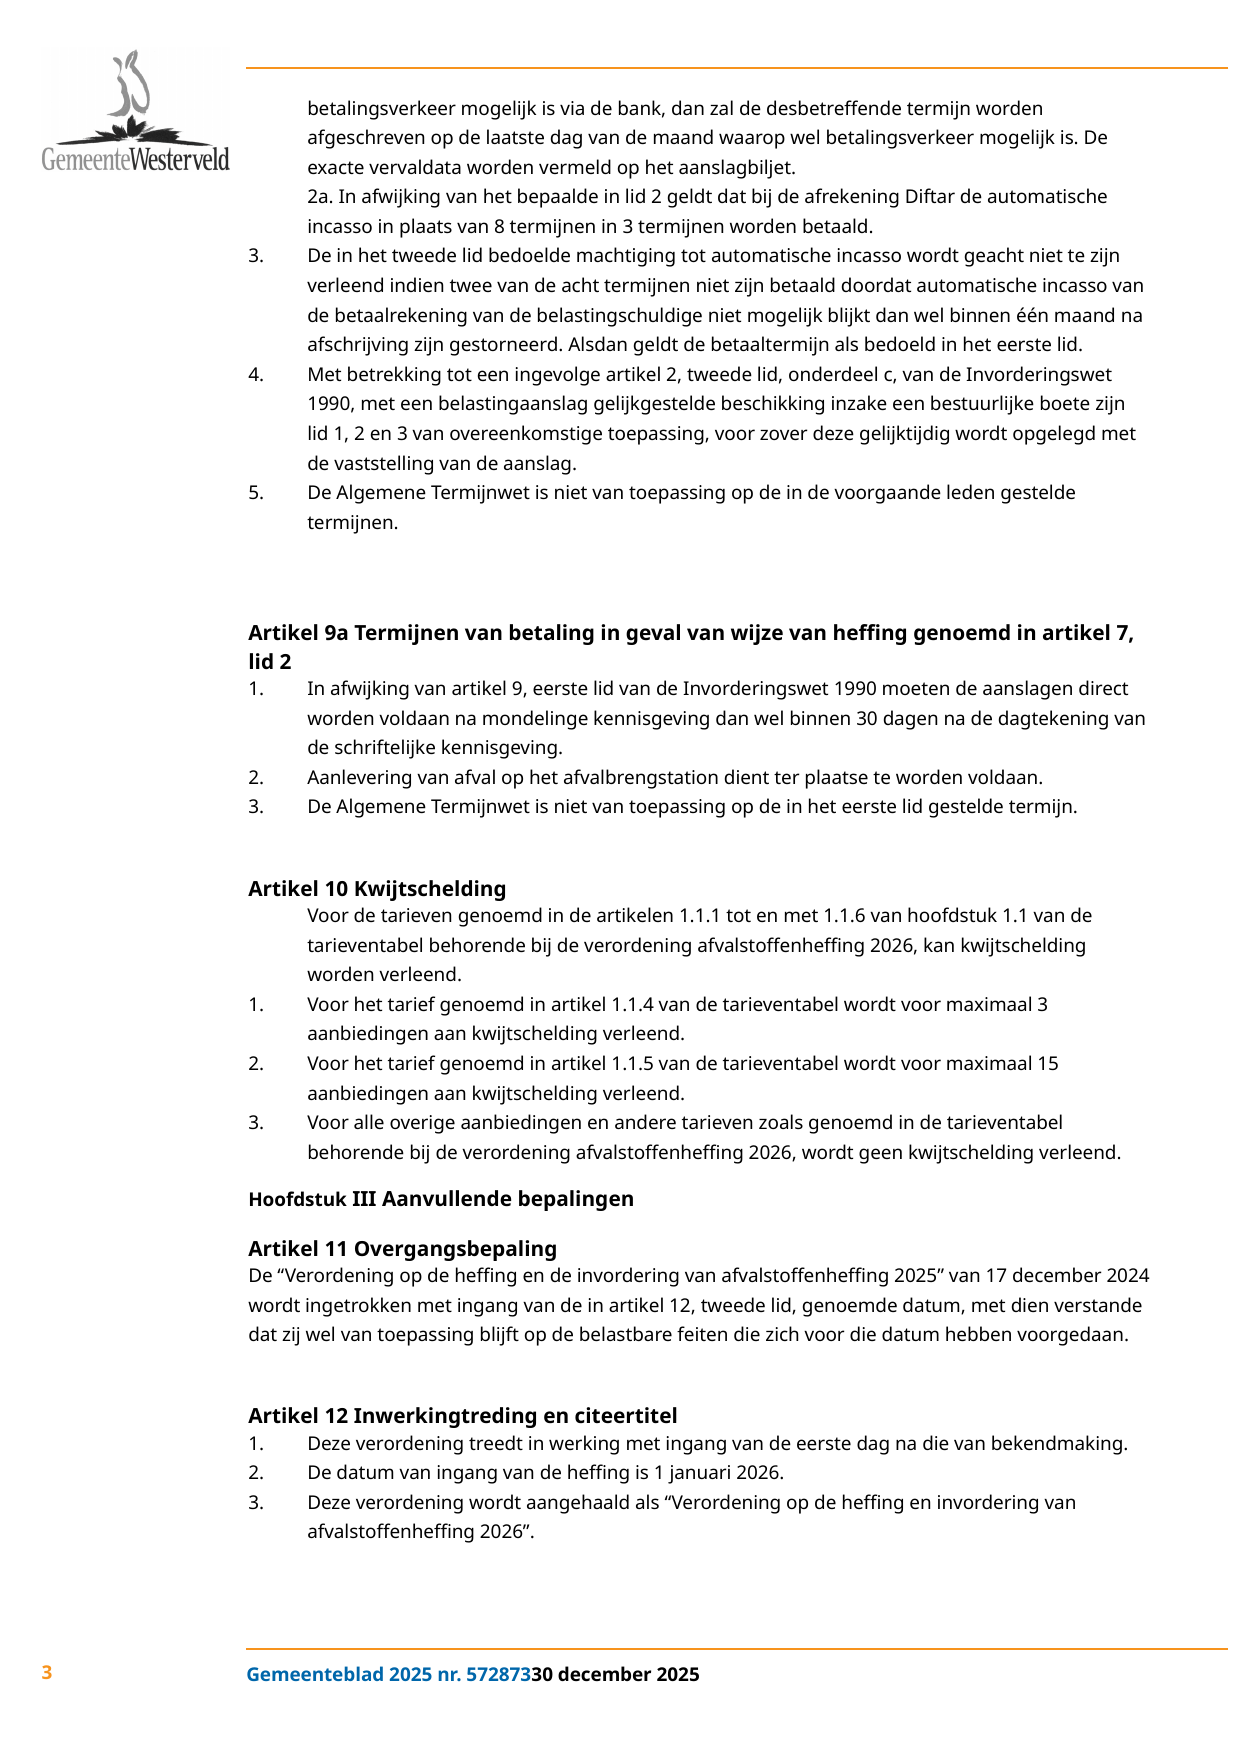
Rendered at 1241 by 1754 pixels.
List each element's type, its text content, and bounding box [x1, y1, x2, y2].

text Artikel 12 Inwerkingtreding en citeertitel [248, 1401, 1152, 1430]
list Voor het tarief genoemd in artikel 1.1.4 van de tarieventabel wordt voor maximaal 3 aanbiedingen aan kwijtschelding verleend. [248, 991, 1152, 1046]
list Voor alle overige aanbiedingen en andere tarieven zoals genoemd in de tarieventabel behorende bij de verordening afvalstoffenheffing 2026, wordt geen kwijtschelding verleend. [248, 1109, 1152, 1164]
list Voor het tarief genoemd in artikel 1.1.5 van de tarieventabel wordt voor maximaal 15 aanbiedingen aan kwijtschelding verleend. [248, 1050, 1152, 1105]
text De “Verordening op de heffing en de invordering van afvalstoffenheffing 2025” van 17 december 2024 wordt ingetrokken met ingang van de in artikel 12, tweede lid, genoemde datum, met dien verstande dat zij wel van toepassing blijft op de belastbare feiten die zich voor die datum hebben voorgedaan. [248, 1262, 1152, 1347]
text Artikel 11 Overgangsbepaling [248, 1234, 1152, 1262]
list Aanlevering van afval op het afvalbrengstation dient ter plaatse te worden voldaan. [248, 764, 1152, 790]
text Artikel 9a Termijnen van betaling in geval van wijze van heffing genoemd in artikel 7, lid 2 [248, 618, 1152, 675]
list De in het tweede lid bedoelde machtiging tot automatische incasso wordt geacht niet te zijn verleend indien twee van de acht termijnen niet zijn betaald doordat automatische incasso van de betaalrekening van de belastingschuldige niet mogelijk blijkt dan wel binnen één maand na afschrijving zijn gestorneerd. Alsdan geldt de betaaltermijn als bedoeld in het eerste lid. [248, 243, 1152, 357]
text Hoofdstuk III Aanvullende bepalingen [248, 1184, 1152, 1213]
list betalingsverkeer mogelijk is via de bank, dan zal de desbetreffende termijn worden afgeschreven op de laatste dag van de maand waarop wel betalingsverkeer mogelijk is. De exacte vervaldata worden vermeld op het aanslagbiljet. [248, 95, 1152, 180]
list Deze verordening treedt in werking met ingang van de eerste dag na die van bekendmaking. [248, 1430, 1152, 1456]
list De Algemene Termijnwet is niet van toepassing op de in het eerste lid gestelde termijn. [248, 794, 1152, 819]
list De Algemene Termijnwet is niet van toepassing op de in de voorgaande leden gestelde termijnen. [248, 479, 1152, 535]
picture [41, 47, 231, 172]
text Artikel 10 Kwijtschelding [248, 874, 1152, 902]
list 2a. In afwijking van het bepaalde in lid 2 geldt dat bij de afrekening Diftar de automatische incasso in plaats van 8 termijnen in 3 termijnen worden betaald. [248, 183, 1152, 239]
list Voor de tarieven genoemd in de artikelen 1.1.1 tot en met 1.1.6 van hoofdstuk 1.1 van de tarieventabel behorende bij de verordening afvalstoffenheffing 2026, kan kwijtschelding worden verleend. [248, 902, 1152, 987]
list De datum van ingang van de heffing is 1 januari 2026. [248, 1459, 1152, 1485]
list Deze verordening wordt aangehaald als “Verordening op de heffing en invordering van afvalstoffenheffing 2026”. [248, 1489, 1152, 1544]
list In afwijking van artikel 9, eerste lid van de Invorderingswet 1990 moeten de aanslagen direct worden voldaan na mondelinge kennisgeving dan wel binnen 30 dagen na de dagtekening van de schriftelijke kennisgeving. [248, 675, 1152, 760]
list Met betrekking tot een ingevolge artikel 2, tweede lid, onderdeel c, van de Invorderingswet 1990, met een belastingaanslag gelijkgestelde beschikking inzake een bestuurlijke boete zijn lid 1, 2 en 3 van overeenkomstige toepassing, voor zover deze gelijktijdig wordt opgelegd met de vaststelling van de aanslag. [248, 361, 1152, 476]
